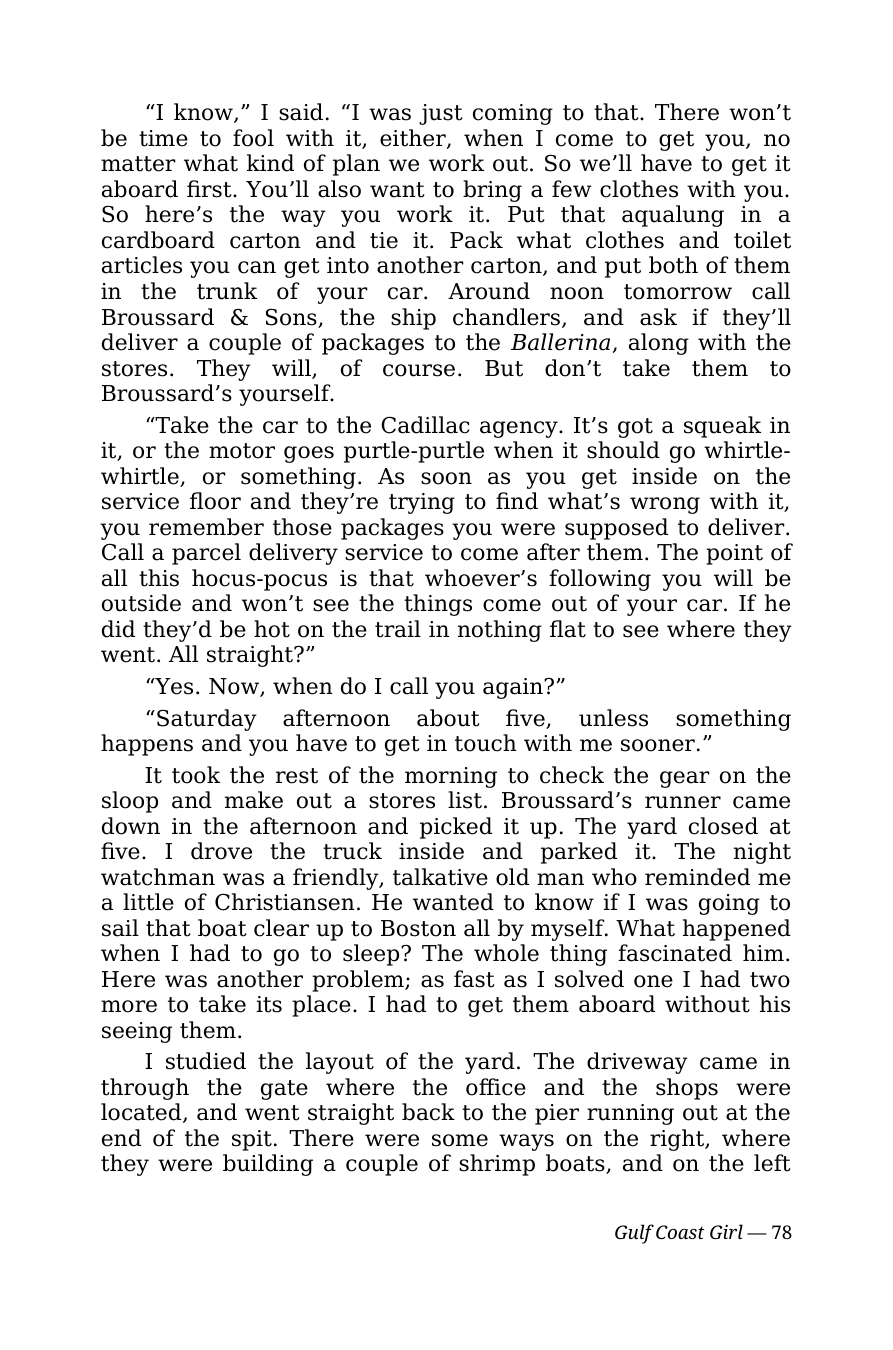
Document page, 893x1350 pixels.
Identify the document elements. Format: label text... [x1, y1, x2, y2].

text I studied the layout of the yard. The driveway came in through the gate where the office and the shops were located, and went straight back to the pier running out at the end of the spit. There were some ways on the right, where they were building a couple of shrimp boats, and on the left [101, 1049, 792, 1177]
text “I know,” I said. “I was just coming to that. There won’t be time to fool with it, either, when I come to get you, no matter what kind of plan we work out. So we’ll have to get it aboard first. You’ll also want to bring a few clothes with you. So here’s the way you work it. Put that aqualung in a cardboard carton and tie it. Pack what clothes and toilet articles you can get into another carton, and put both of them in the trunk of your car. Around noon tomorrow call Broussard & Sons, the ship chandlers, and ask if they’ll deliver a couple of packages to the Ballerina, along with the stores. They will, of course. But don’t take them to Broussard’s yourself. [101, 101, 792, 407]
text “Saturday afternoon about five, unless something happens and you have to get in touch with me sooner.” [101, 706, 792, 757]
text “Yes. Now, when do I call you again?” [101, 674, 792, 699]
text “Take the car to the Cadillac agency. It’s got a squeak in it, or the motor goes purtle-purtle when it should go whirtle-whirtle, or something. As soon as you get inside on the service floor and they’re trying to find what’s wrong with it, you remember those packages you were supposed to deliver. Call a parcel delivery service to come after them. The point of all this hocus-pocus is that whoever’s following you will be outside and won’t see the things come out of your car. If he did they’d be hot on the trail in nothing flat to see where they went. All straight?” [101, 413, 792, 668]
text It took the rest of the morning to check the gear on the sloop and make out a stores list. Broussard’s runner came down in the afternoon and picked it up. The yard closed at five. I drove the truck inside and parked it. The night watchman was a friendly, talkative old man who reminded me a little of Christiansen. He wanted to know if I was going to sail that boat clear up to Boston all by myself. What happened when I had to go to sleep? The whole thing fascinated him. Here was another problem; as fast as I solved one I had two more to take its place. I had to get them aboard without his seeing them. [101, 763, 792, 1043]
